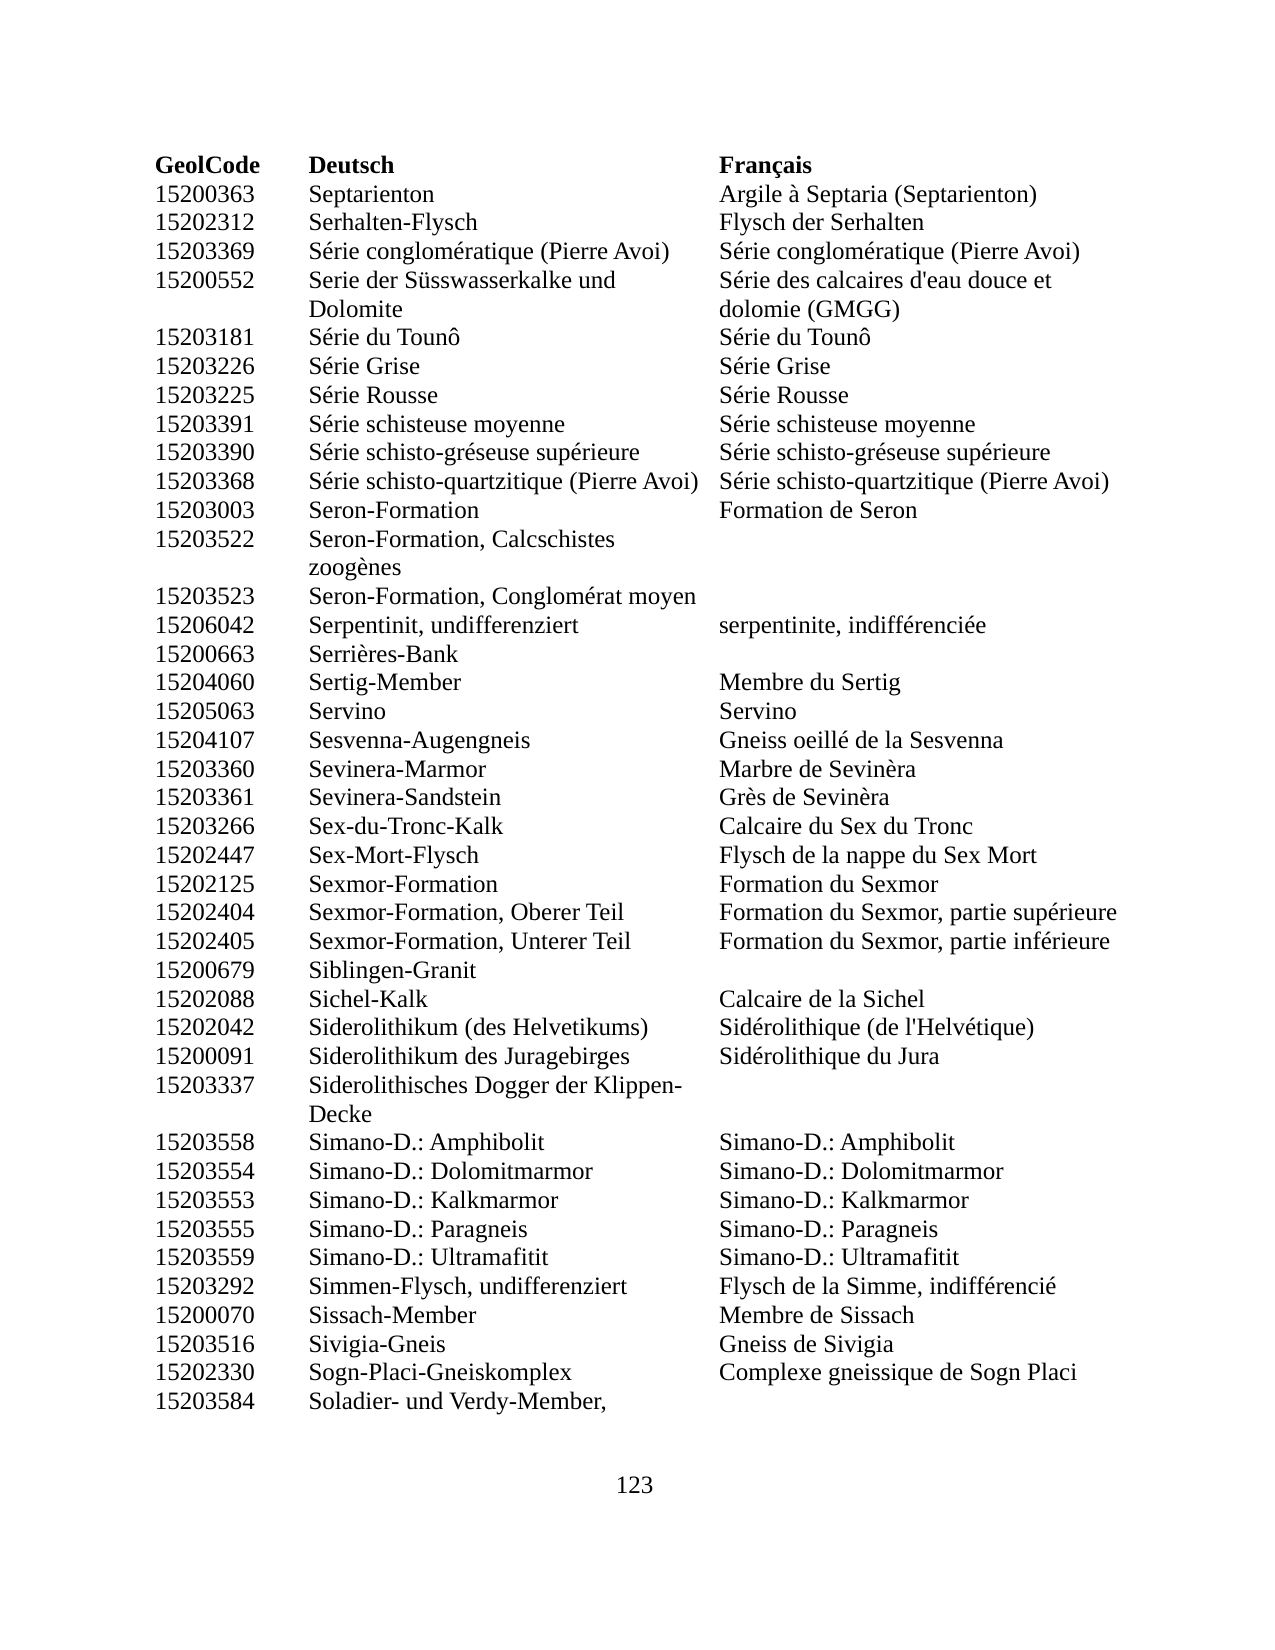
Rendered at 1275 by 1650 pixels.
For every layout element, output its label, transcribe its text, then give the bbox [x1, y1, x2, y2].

table_cell Servino [714, 696, 1125, 725]
table_cell [714, 1070, 1125, 1127]
table_cell Sevinera-Marmor [304, 754, 714, 782]
table_cell Sexmor-Formation, Unterer Teil [304, 926, 714, 955]
table_cell Flysch de la Simme, indifférencié [714, 1271, 1125, 1300]
table_cell Sertig-Member [304, 668, 714, 696]
table_cell 15203003 [150, 495, 304, 524]
table_cell serpentinite, indifférenciée [714, 610, 1125, 639]
table_cell Siderolithikum (des Helvetikums) [304, 1013, 714, 1041]
table_cell 15203369 [150, 236, 304, 265]
table_cell 15202042 [150, 1013, 304, 1041]
table_cell Sex-du-Tronc-Kalk [304, 811, 714, 840]
table_cell Serrières-Bank [304, 639, 714, 667]
table_cell Série schisteuse moyenne [714, 409, 1125, 437]
table_cell Sesvenna-Augengneis [304, 725, 714, 754]
table_cell 15200552 [150, 265, 304, 322]
table_cell Serie der Süsswasserkalke und Dolomite [304, 265, 714, 322]
table_cell 15200363 [150, 179, 304, 207]
table_cell Simmen-Flysch, undifferenziert [304, 1271, 714, 1300]
table_cell 15203390 [150, 438, 304, 466]
table_cell Simano-D.: Paragneis [304, 1214, 714, 1242]
table_cell 15200070 [150, 1300, 304, 1329]
table_cell 15203361 [150, 783, 304, 811]
table_cell 15203226 [150, 351, 304, 380]
table_cell Serpentinit, undifferenziert [304, 610, 714, 639]
table_cell Série Grise [304, 351, 714, 380]
table_cell 15202330 [150, 1358, 304, 1386]
table_cell Sichel-Kalk [304, 984, 714, 1012]
table_header Français [714, 150, 1125, 179]
table_cell Siblingen-Granit [304, 955, 714, 984]
table_cell [714, 639, 1125, 667]
table_cell 15202125 [150, 869, 304, 897]
table_cell 15203181 [150, 323, 304, 351]
table_cell 15200679 [150, 955, 304, 984]
table_cell Série du Tounô [304, 323, 714, 351]
table_cell Gneiss de Sivigia [714, 1329, 1125, 1357]
table_cell Soladier- und Verdy-Member, [304, 1386, 714, 1415]
table_cell Siderolithikum des Juragebirges [304, 1041, 714, 1070]
table_cell 15202088 [150, 984, 304, 1012]
table_cell 15203368 [150, 466, 304, 495]
table_cell Simano-D.: Kalkmarmor [714, 1185, 1125, 1214]
table_cell Sexmor-Formation [304, 869, 714, 897]
table_cell Simano-D.: Dolomitmarmor [714, 1156, 1125, 1185]
table_cell Septarienton [304, 179, 714, 207]
table_cell 15204060 [150, 668, 304, 696]
table_cell Simano-D.: Amphibolit [714, 1128, 1125, 1156]
table_cell [714, 1386, 1125, 1415]
table_cell Sex-Mort-Flysch [304, 840, 714, 869]
table_cell 15202312 [150, 208, 304, 236]
table_cell 15203522 [150, 524, 304, 581]
table_cell Siderolithisches Dogger der Klippen-Decke [304, 1070, 714, 1127]
table_cell 15205063 [150, 696, 304, 725]
table_cell 15203266 [150, 811, 304, 840]
table_cell Série schisto-gréseuse supérieure [304, 438, 714, 466]
table_cell Membre du Sertig [714, 668, 1125, 696]
table_cell Série des calcaires d'eau douce et dolomie (GMGG) [714, 265, 1125, 322]
table_cell Calcaire du Sex du Tronc [714, 811, 1125, 840]
table_cell 15200663 [150, 639, 304, 667]
table_cell Seron-Formation [304, 495, 714, 524]
table_cell 15204107 [150, 725, 304, 754]
table_cell Membre de Sissach [714, 1300, 1125, 1329]
table_cell 15203559 [150, 1243, 304, 1271]
table_cell 15202405 [150, 926, 304, 955]
table_cell 15203584 [150, 1386, 304, 1415]
table_cell Calcaire de la Sichel [714, 984, 1125, 1012]
table_cell Formation du Sexmor, partie supérieure [714, 898, 1125, 926]
table_cell Formation du Sexmor [714, 869, 1125, 897]
table_cell Simano-D.: Ultramafitit [304, 1243, 714, 1271]
table_cell 15203553 [150, 1185, 304, 1214]
table_cell 15203558 [150, 1128, 304, 1156]
table_cell Série Rousse [304, 380, 714, 409]
table_cell Formation de Seron [714, 495, 1125, 524]
table_header Deutsch [304, 150, 714, 179]
table_cell Série Rousse [714, 380, 1125, 409]
table_cell 15203391 [150, 409, 304, 437]
table_cell 15203554 [150, 1156, 304, 1185]
table_cell 15203555 [150, 1214, 304, 1242]
table_cell Argile à Septaria (Septarienton) [714, 179, 1125, 207]
table_cell Sexmor-Formation, Oberer Teil [304, 898, 714, 926]
table_cell Seron-Formation, Conglomérat moyen [304, 581, 714, 610]
table_cell Serhalten-Flysch [304, 208, 714, 236]
table_cell Simano-D.: Dolomitmarmor [304, 1156, 714, 1185]
table_cell Sissach-Member [304, 1300, 714, 1329]
table_cell Série du Tounô [714, 323, 1125, 351]
table_cell Servino [304, 696, 714, 725]
table_cell Formation du Sexmor, partie inférieure [714, 926, 1125, 955]
table_cell 15202447 [150, 840, 304, 869]
table_cell Seron-Formation, Calcschistes zoogènes [304, 524, 714, 581]
table_cell [714, 524, 1125, 581]
table_cell Sivigia-Gneis [304, 1329, 714, 1357]
table_cell Simano-D.: Paragneis [714, 1214, 1125, 1242]
table_cell Sogn-Placi-Gneiskomplex [304, 1358, 714, 1386]
table_cell Série schisto-gréseuse supérieure [714, 438, 1125, 466]
table_cell Flysch der Serhalten [714, 208, 1125, 236]
table_cell Série schisto-quartzitique (Pierre Avoi) [714, 466, 1125, 495]
table_cell Sevinera-Sandstein [304, 783, 714, 811]
table_cell Série Grise [714, 351, 1125, 380]
table_cell Sidérolithique (de l'Helvétique) [714, 1013, 1125, 1041]
table_cell 15202404 [150, 898, 304, 926]
table_cell Gneiss oeillé de la Sesvenna [714, 725, 1125, 754]
table_cell Série conglomératique (Pierre Avoi) [304, 236, 714, 265]
table_cell Série schisto-quartzitique (Pierre Avoi) [304, 466, 714, 495]
table_cell Simano-D.: Kalkmarmor [304, 1185, 714, 1214]
table_cell [714, 955, 1125, 984]
table_header GeolCode [150, 150, 304, 179]
table_cell [714, 581, 1125, 610]
table_cell Flysch de la nappe du Sex Mort [714, 840, 1125, 869]
table_cell 15203523 [150, 581, 304, 610]
table_cell 15203516 [150, 1329, 304, 1357]
table_cell Marbre de Sevinèra [714, 754, 1125, 782]
table_cell Grès de Sevinèra [714, 783, 1125, 811]
table_cell 15206042 [150, 610, 304, 639]
table_cell Simano-D.: Ultramafitit [714, 1243, 1125, 1271]
table_cell Série conglomératique (Pierre Avoi) [714, 236, 1125, 265]
table_cell 15203360 [150, 754, 304, 782]
table_cell 15203225 [150, 380, 304, 409]
table_cell 15203292 [150, 1271, 304, 1300]
table_cell Simano-D.: Amphibolit [304, 1128, 714, 1156]
table_cell 15203337 [150, 1070, 304, 1127]
table_cell 15200091 [150, 1041, 304, 1070]
table_cell Sidérolithique du Jura [714, 1041, 1125, 1070]
table_cell Série schisteuse moyenne [304, 409, 714, 437]
table_cell Complexe gneissique de Sogn Placi [714, 1358, 1125, 1386]
